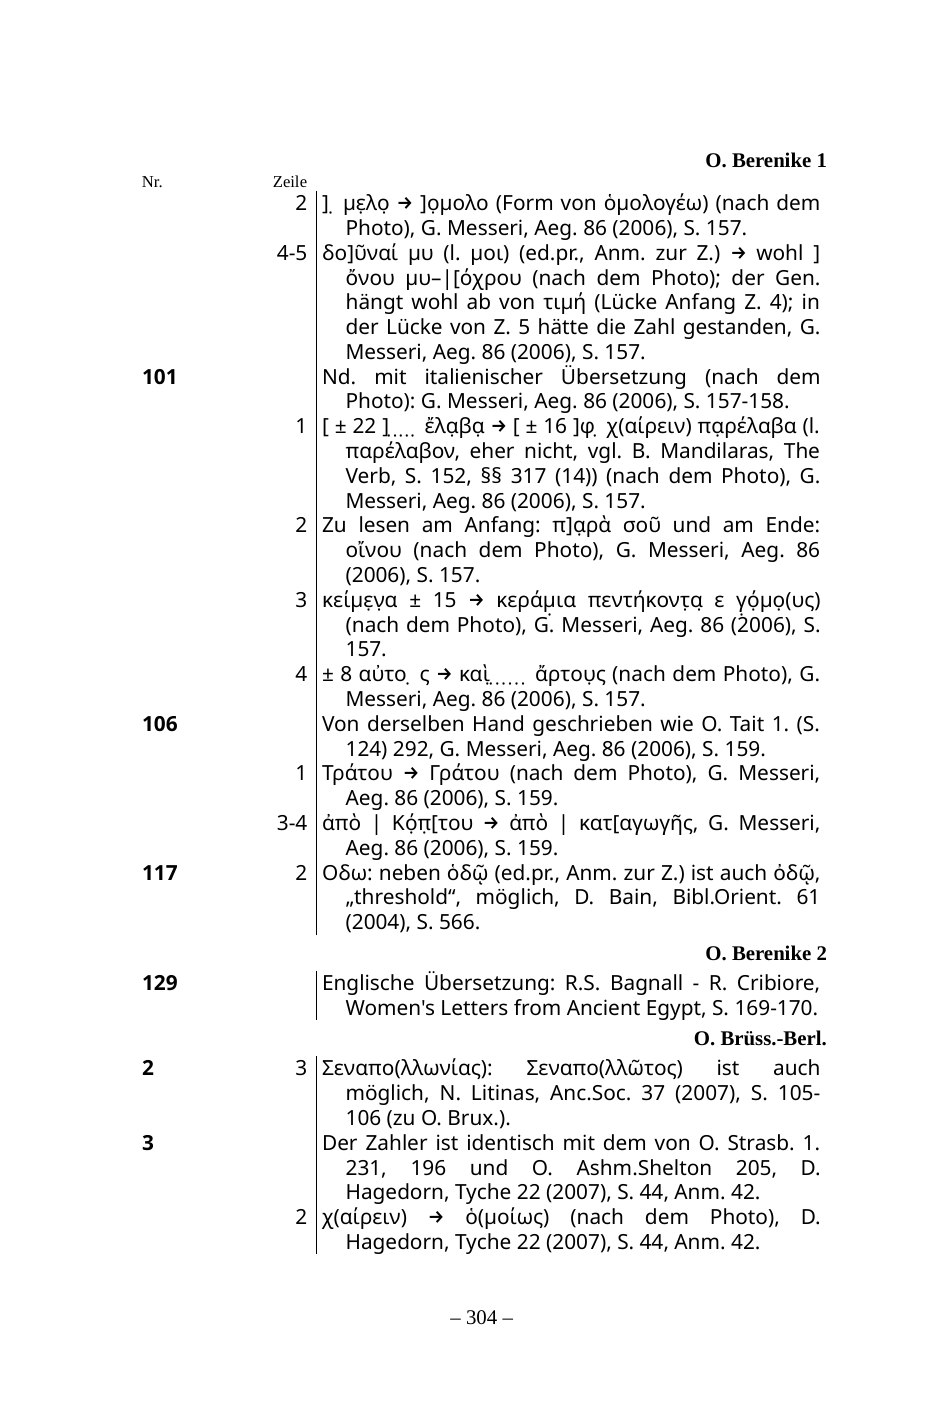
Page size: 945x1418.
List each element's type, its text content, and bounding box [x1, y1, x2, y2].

table_cell ] ̣ με̣λο̣ → ]ο̣μολο (Form von ὁμολογέω) (nach dem Photo), G. Messeri, Aeg. 86 (2006), S. 157. [317, 191, 827, 240]
table_cell δο]ῦναί μυ (l. μοι) (ed.pr., Anm. zur Z.) → wohl ] ὄνου μυ–|[όχρου (nach dem Photo); der Gen. hängt wohl ab von τιμή (Lücke Anfang Z. 4); in der Lücke von Z. 5 hätte die Zahl gestanden, G. Messeri, Aeg. 86 (2006), S. 157. [317, 240, 827, 364]
table_cell Zu lesen am Anfang: π]α̣ρὰ σοῦ und am Ende: οἴνου (nach dem Photo), G. Messeri, Aeg. 86 (2006), S. 157. [317, 513, 827, 587]
table_cell Von derselben Hand geschrieben wie O. Tait 1. (S. 124) 292, G. Messeri, Aeg. 86 (2006), S. 159. [317, 711, 827, 761]
table_cell 4 [136, 662, 316, 711]
table_cell κείμε̣ν̣α ± 15 → κεράμ̣ια πεντήκοντ̣α̣ ε γ̣ό̣μο̣(υς) (nach dem Photo), G. Messeri, Aeg. 86 (2006), S. 157. [317, 588, 827, 662]
table_cell Τράτου → Γράτου (nach dem Photo), G. Messeri, Aeg. 86 (2006), S. 159. [317, 761, 827, 811]
table_cell 3 [136, 1130, 316, 1205]
table_cell [ ± 22 ] ̣ ̣ ̣ ̣ ̣ ἔλα̣βα̣ → [ ± 16 ]φ ̣ χ(αίρειν) πα̣ρέλαβα (l. παρέλαβον, eher nicht, vgl. B. Mandilaras, The Verb, S. 152, §§ 317 (14)) (nach dem Photo), G. Messeri, Aeg. 86 (2006), S. 157. [317, 414, 827, 513]
table_cell ἀπὸ | Κό̣π̣[του → ἀπὸ | κατ[αγωγῆς, G. Messeri, Aeg. 86 (2006), S. 159. [317, 811, 827, 860]
table_cell 4-5 [136, 240, 316, 364]
table_cell 1 [136, 414, 316, 513]
table_cell 2 [136, 191, 316, 240]
table_cell 2 [136, 513, 316, 587]
table_cell 3 [136, 588, 316, 662]
subtitle O. Brüss.-Berl. [136, 1026, 827, 1050]
table_header 2 [136, 1056, 224, 1130]
table_header Σεναπο(λλωνίας): Σεναπο(λλῶτος) ist auch möglich, N. Litinas, Anc.Soc. 37 (2007), S. 105-106 (zu O. Brux.). [317, 1056, 827, 1130]
table_cell Οδω: neben ὁδῷ (ed.pr., Anm. zur Z.) ist auch ὀδῷ, „threshold“, möglich, D. Bain, Bibl.Orient. 61 (2004), S. 566. [317, 860, 827, 934]
table_cell 2 [136, 1205, 316, 1254]
table_cell 1 [136, 761, 316, 811]
table_cell χ(αίρειν) → ὁ(μοίως) (nach dem Photo), D. Hagedorn, Tyche 22 (2007), S. 44, Anm. 42. [317, 1205, 827, 1254]
subtitle O. Berenike 2 [136, 941, 827, 964]
table_cell 3-4 [136, 811, 316, 860]
table_cell 117 [136, 860, 224, 934]
table_cell ± 8 αὐτο ̣ ς → καὶ̣ ̣ ̣ ̣ ̣ ̣ ̣ ἄρτου̣ς (nach dem Photo), G. Messeri, Aeg. 86 (2006), S. 157. [317, 662, 827, 711]
table_cell 106 [136, 711, 316, 761]
table_header 3 [224, 1056, 316, 1130]
table_header 129 [136, 971, 316, 1020]
table_header Englische Übersetzung: R.S. Bagnall - R. Cribiore, Women's Letters from Ancient Egypt, S. 169-170. [317, 971, 827, 1020]
table_cell 101 [136, 364, 316, 414]
table_cell Nd. mit italienischer Übersetzung (nach dem Photo): G. Messeri, Aeg. 86 (2006), S. 157-158. [317, 364, 827, 414]
table_cell Der Zahler ist identisch mit dem von O. Strasb. 1. 231, 196 und O. Ashm.Shelton 205, D. Hagedorn, Tyche 22 (2007), S. 44, Anm. 42. [317, 1130, 827, 1205]
table_cell 2 [224, 860, 316, 934]
